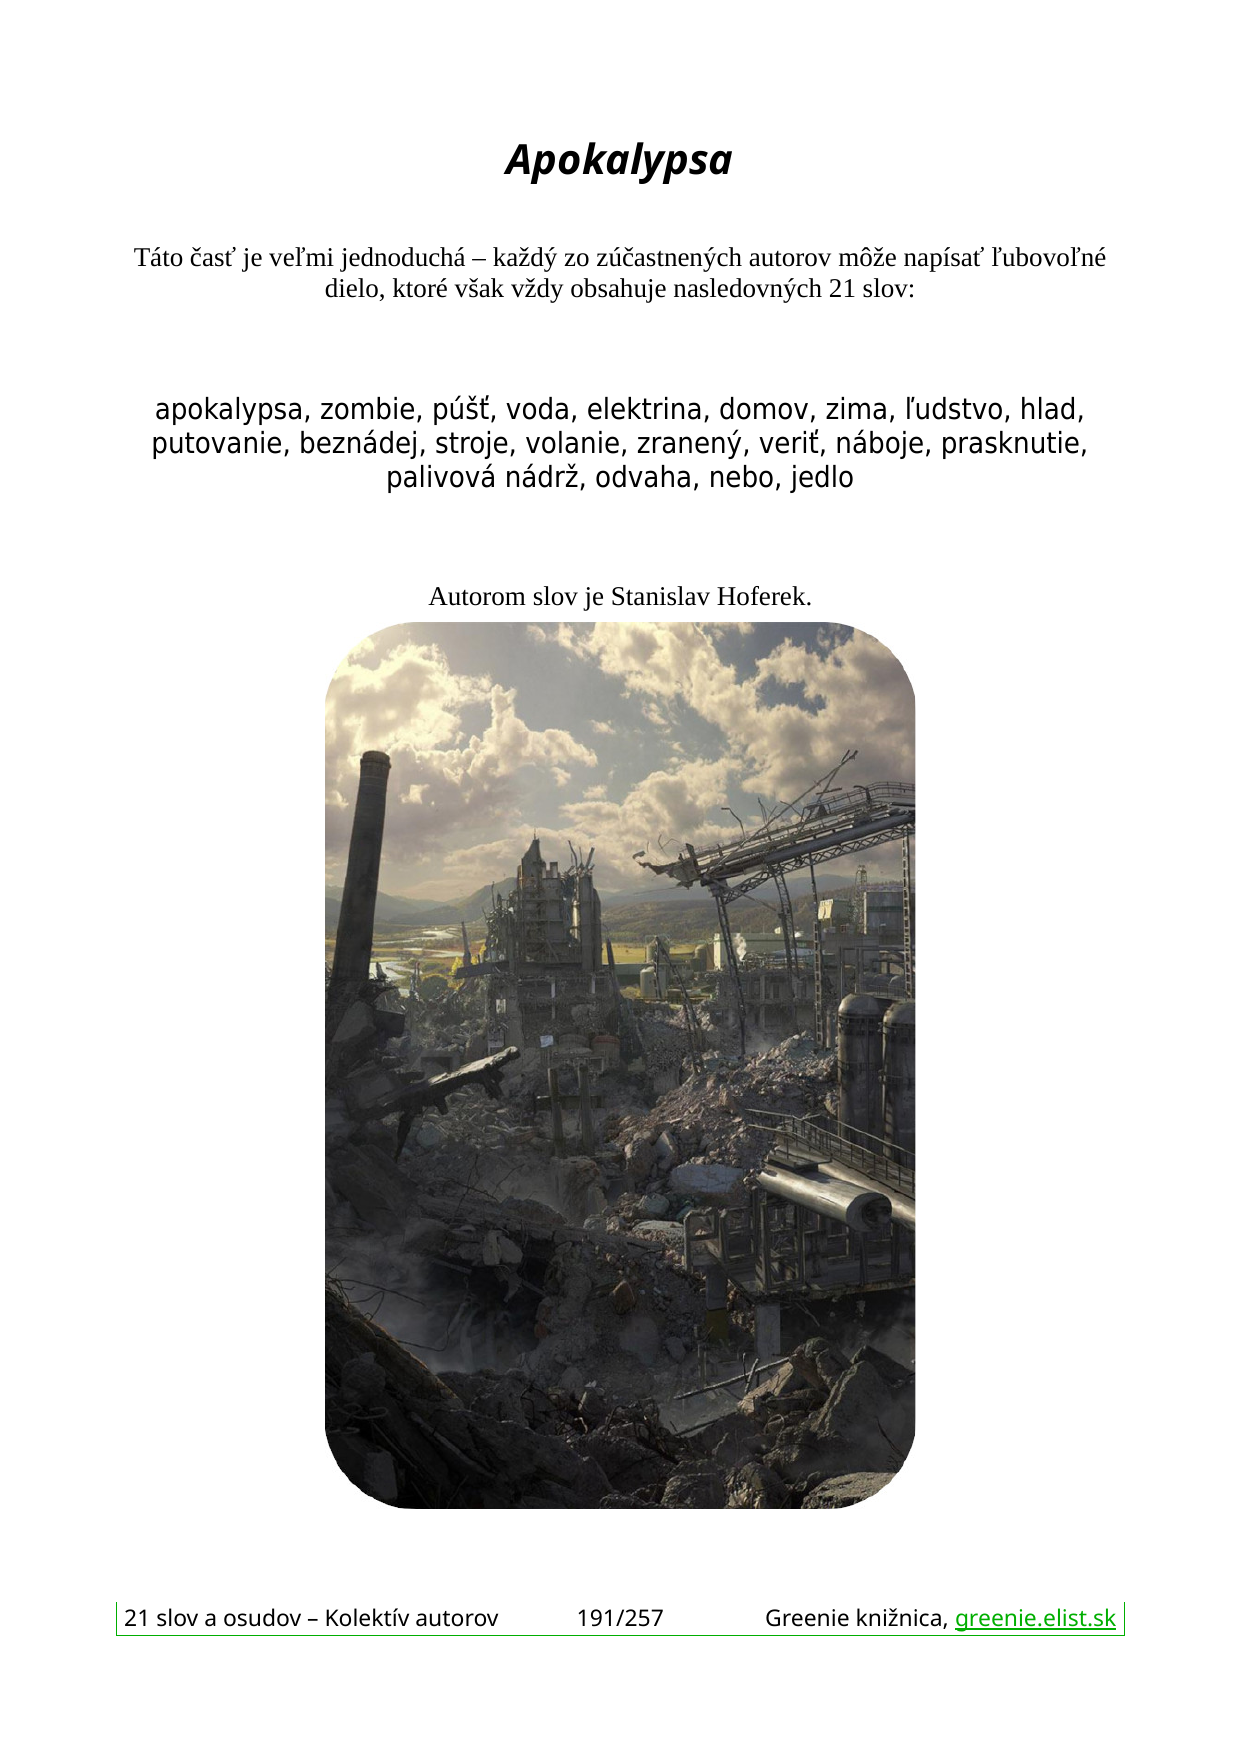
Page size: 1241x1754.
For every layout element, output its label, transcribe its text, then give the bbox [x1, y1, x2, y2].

text Táto časť je veľmi jednoduchá – každý zo zúčastnených autorov môže napísať ľubovoľné dielo, ktoré však vždy obsahuje nasledovných 21 slov: [118, 241, 1122, 304]
text apokalypsa, zombie, púšť, voda, elektrina, domov, zima, ľudstvo, hlad, putovanie, beznádej, stroje, volanie, zranený, veriť, náboje, prasknutie, palivová nádrž, odvaha, nebo, jedlo [118, 392, 1122, 494]
picture [325, 622, 916, 1509]
text Autorom slov je Stanislav Hoferek. [118, 580, 1122, 611]
subtitle Apokalypsa [118, 130, 1122, 187]
